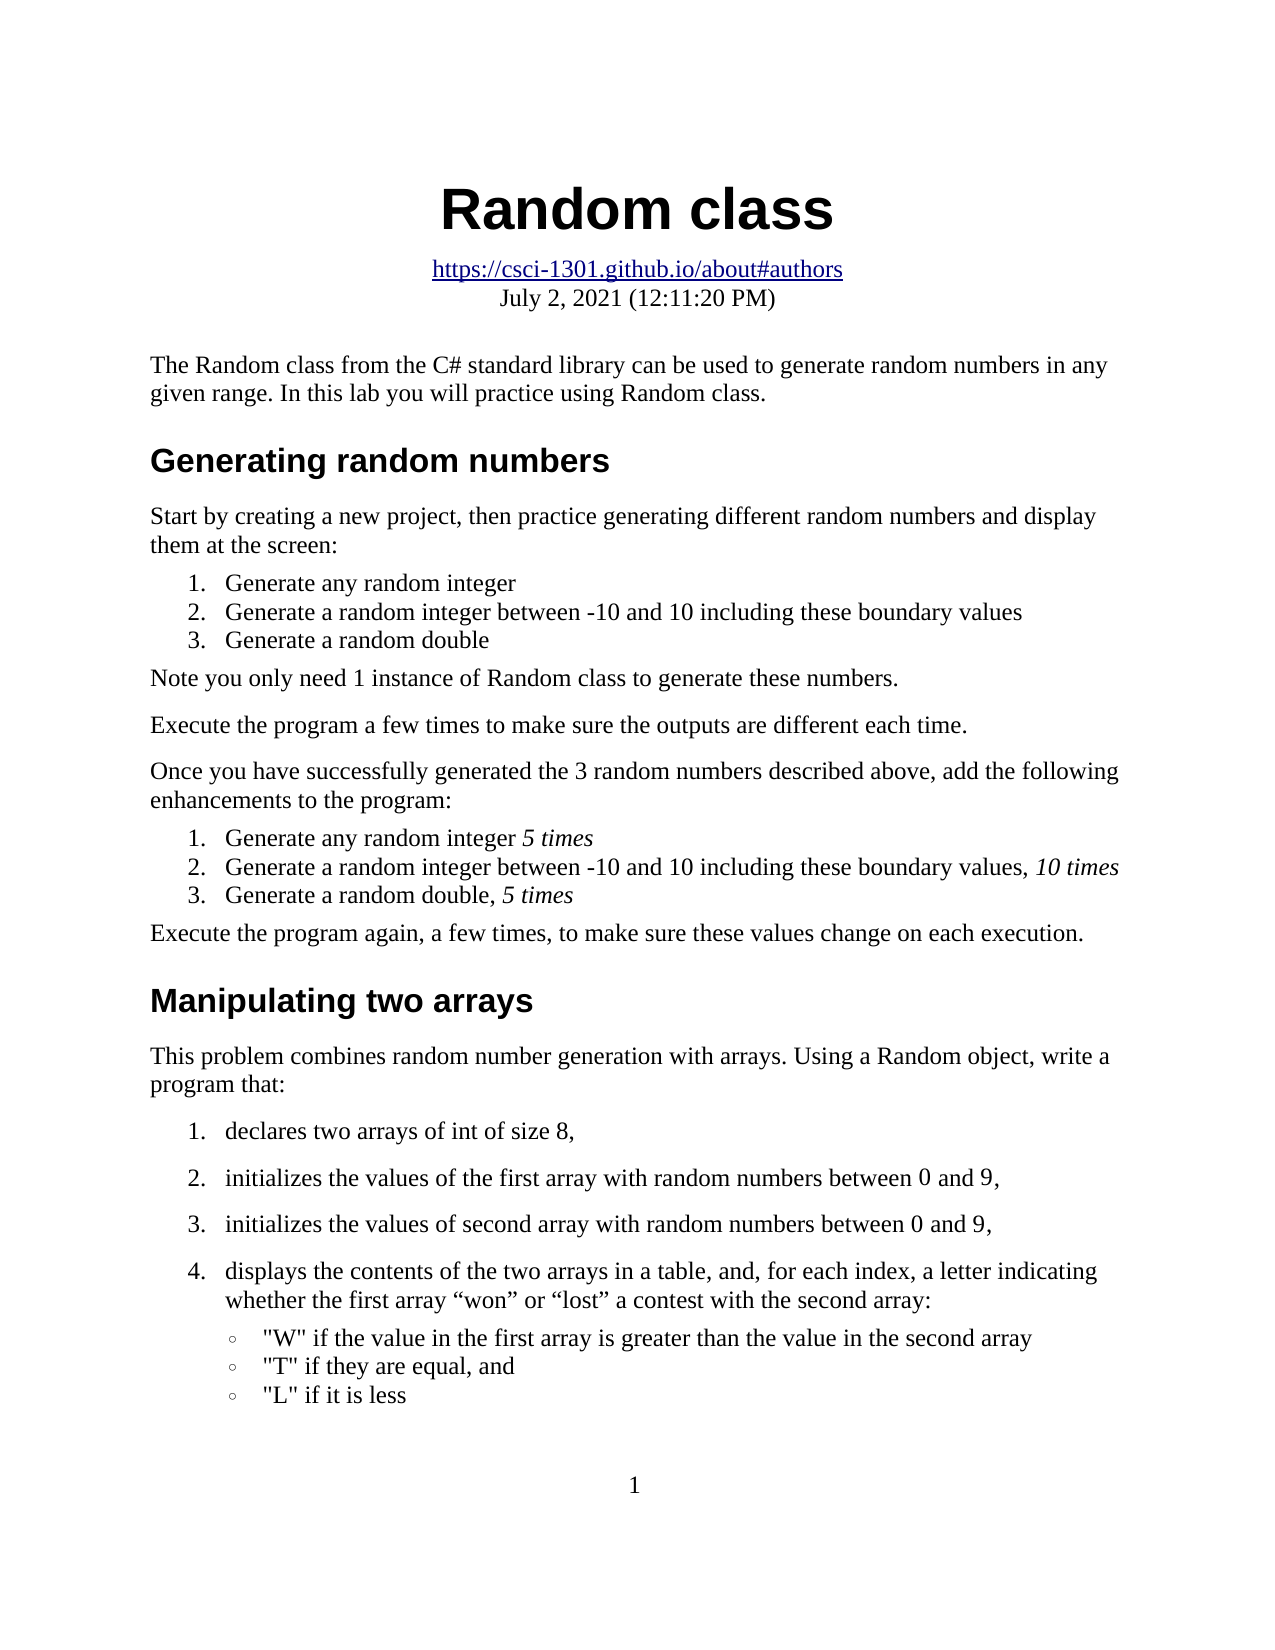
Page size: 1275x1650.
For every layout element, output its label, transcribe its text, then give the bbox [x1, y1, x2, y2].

list Generate any random integer 5 times [187, 823, 1125, 852]
subtitle Manipulating two arrays [150, 981, 1125, 1019]
text Execute the program again, a few times, to make sure these values change on each execution. [150, 918, 1125, 947]
list displays the contents of the two arrays in a table, and, for each index, a letter indicating whether the first array “won” or “lost” a contest with the second array: [187, 1256, 1125, 1314]
list "W" if the value in the first array is greater than the value in the second array [225, 1323, 1125, 1351]
list "L" if it is less [225, 1380, 1125, 1409]
text https://csci-1301.github.io/about#authors [150, 254, 1125, 283]
text Start by creating a new project, then practice generating different random numbers and display them at the screen: [150, 501, 1125, 559]
list Generate a random double, 5 times [187, 880, 1125, 909]
subtitle Generating random numbers [150, 441, 1125, 480]
list initializes the values of the first array with random numbers between and , [187, 1163, 1125, 1192]
text Execute the program a few times to make sure the outputs are different each time. [150, 710, 1125, 738]
list initializes the values of second array with random numbers between and , [187, 1209, 1125, 1238]
list Generate a random integer between -10 and 10 including these boundary values [187, 597, 1125, 625]
text July 2, 2021 (12:11:20 PM) [150, 283, 1125, 312]
list declares two arrays of int of size 8, [187, 1116, 1125, 1145]
text Note you only need 1 instance of Random class to generate these numbers. [150, 663, 1125, 692]
text This problem combines random number generation with arrays. Using a Random object, write a program that: [150, 1041, 1125, 1098]
list Generate any random integer [187, 568, 1125, 597]
text Once you have successfully generated the 3 random numbers described above, add the following enhancements to the program: [150, 756, 1125, 814]
text The Random class from the C# standard library can be used to generate random numbers in any given range. In this lab you will practice using Random class. [150, 350, 1125, 407]
list Generate a random integer between -10 and 10 including these boundary values, 10 times [187, 852, 1125, 880]
list "T" if they are equal, and [225, 1351, 1125, 1380]
title Random class [150, 175, 1125, 242]
list Generate a random double [187, 625, 1125, 654]
